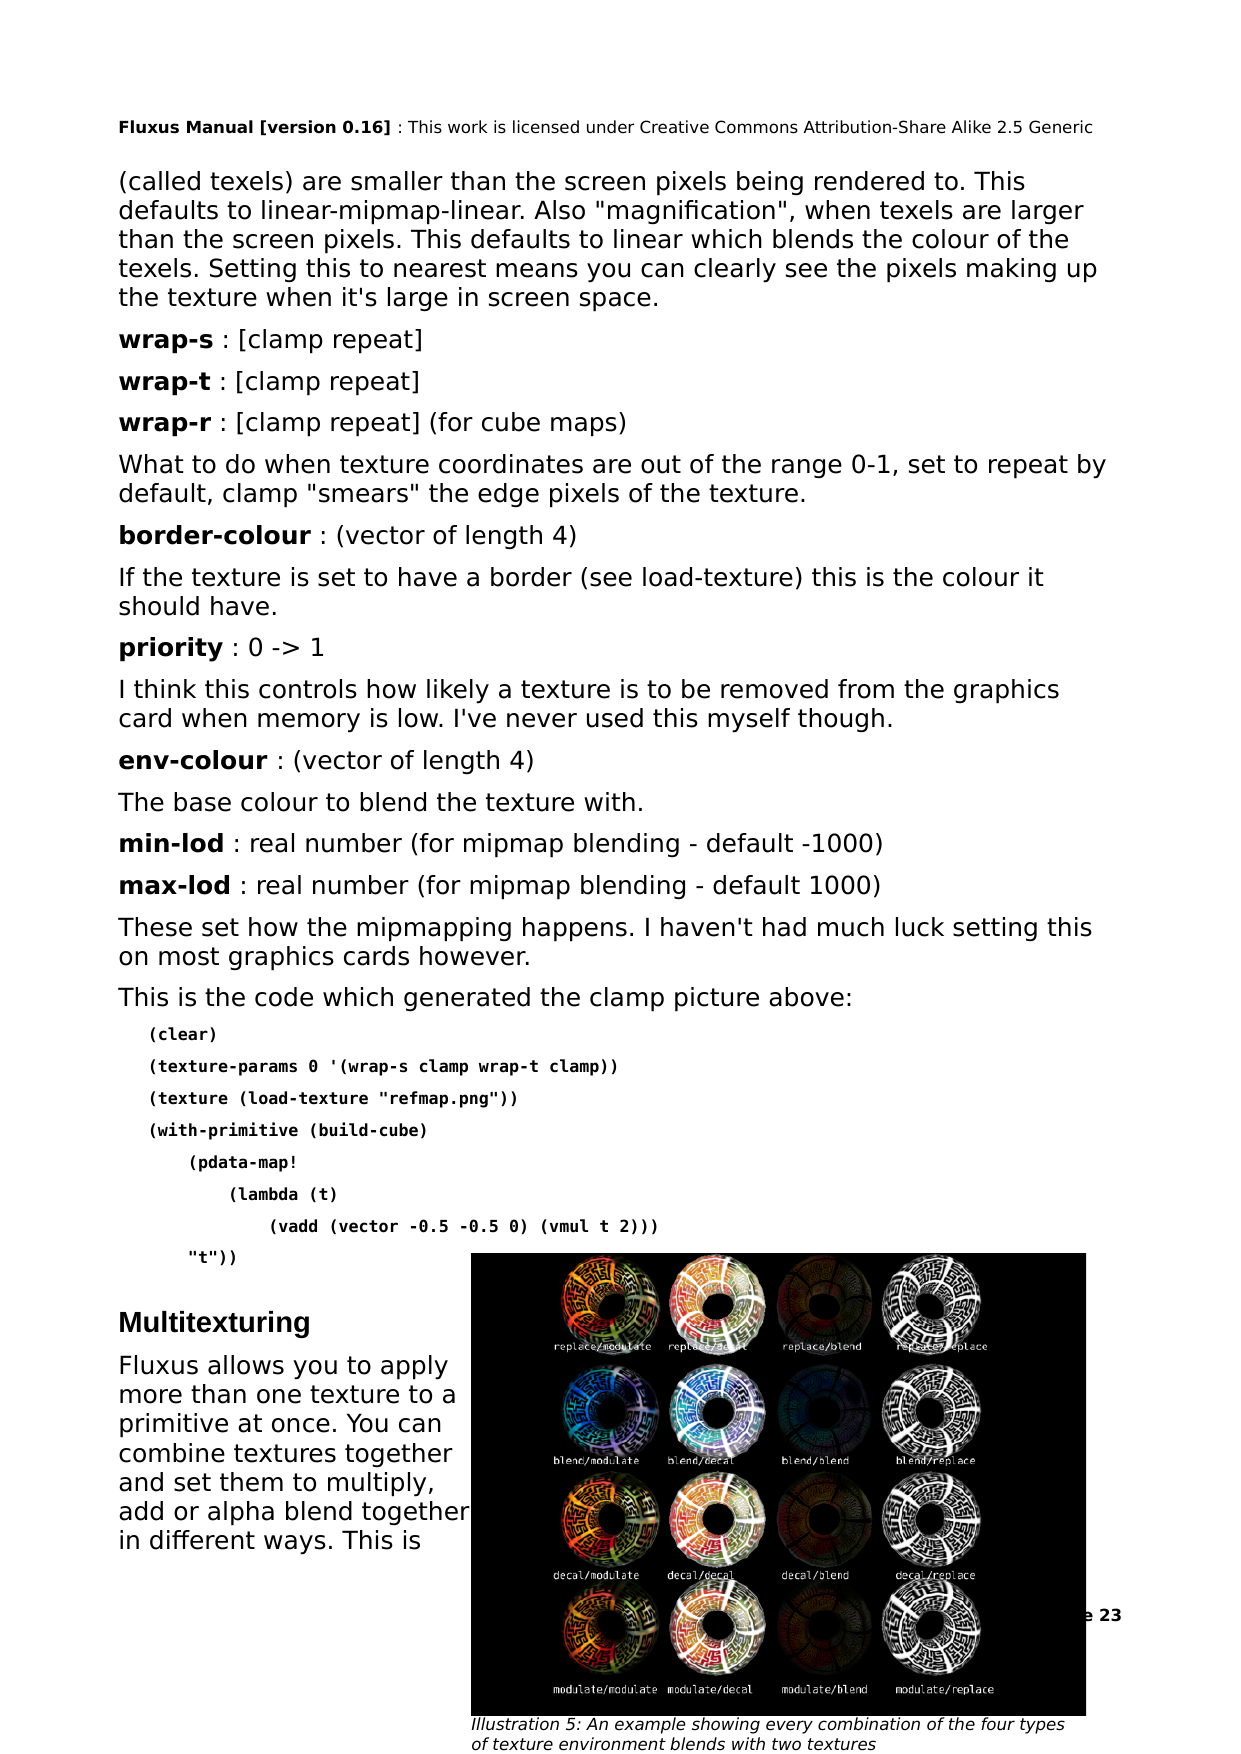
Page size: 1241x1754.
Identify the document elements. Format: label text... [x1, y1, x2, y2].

text The base colour to blend the texture with. [118, 788, 1122, 817]
text max-lod : real number (for mipmap blending - default 1000) [118, 871, 1122, 900]
text These set how the mipmapping happens. I haven't had much luck setting this on most graphics cards however. [118, 913, 1122, 971]
text Fluxus allows you to apply more than one texture to a primitive at once. You can combine textures together and set them to multiply, add or alpha blend together in different ways. This is [118, 1351, 471, 1556]
text (with-primitive (build-cube) [148, 1121, 1122, 1140]
text (vadd (vector -0.5 -0.5 0) (vmul t 2))) [148, 1217, 1122, 1236]
text This is the code which generated the clamp picture above: [118, 984, 1122, 1013]
text (called texels) are smaller than the screen pixels being rendered to. This defaults to linear-mipmap-linear. Also "magnification", when texels are larger than the screen pixels. This defaults to linear which blends the colour of the texels. Setting this to nearest means you can clearly see the pixels making up the texture when it's large in screen space. [118, 167, 1122, 313]
picture [471, 1253, 1087, 1716]
text (pdata-map! [148, 1153, 1122, 1172]
text (lambda (t) [148, 1185, 1122, 1204]
subtitle [1087, 1305, 1122, 1339]
text (texture (load-texture "refmap.png")) [148, 1089, 1122, 1108]
text wrap-s : [clamp repeat] [118, 325, 1122, 354]
subtitle Multitexturing [118, 1305, 471, 1339]
text "t")) [148, 1241, 1122, 1268]
text border-colour : (vector of length 4) [118, 521, 1122, 550]
text (clear) [148, 1025, 1122, 1045]
text Illustration 5: An example showing every combination of the four types of texture environment blends with two textures [471, 1716, 1086, 1754]
text (texture-params 0 '(wrap-s clamp wrap-t clamp)) [148, 1057, 1122, 1077]
text wrap-t : [clamp repeat] [118, 367, 1122, 396]
text env-colour : (vector of length 4) [118, 746, 1122, 775]
text If the texture is set to have a border (see load-texture) this is the colour it should have. [118, 563, 1122, 621]
text min-lod : real number (for mipmap blending - default -1000) [118, 829, 1122, 859]
text What to do when texture coordinates are out of the range 0-1, set to repeat by default, clamp "smears" the edge pixels of the texture. [118, 450, 1122, 509]
text wrap-r : [clamp repeat] (for cube maps) [118, 409, 1122, 438]
text I think this controls how likely a texture is to be removed from the graphics card when memory is low. I've never used this myself though. [118, 675, 1122, 734]
text priority : 0 -> 1 [118, 634, 1122, 663]
